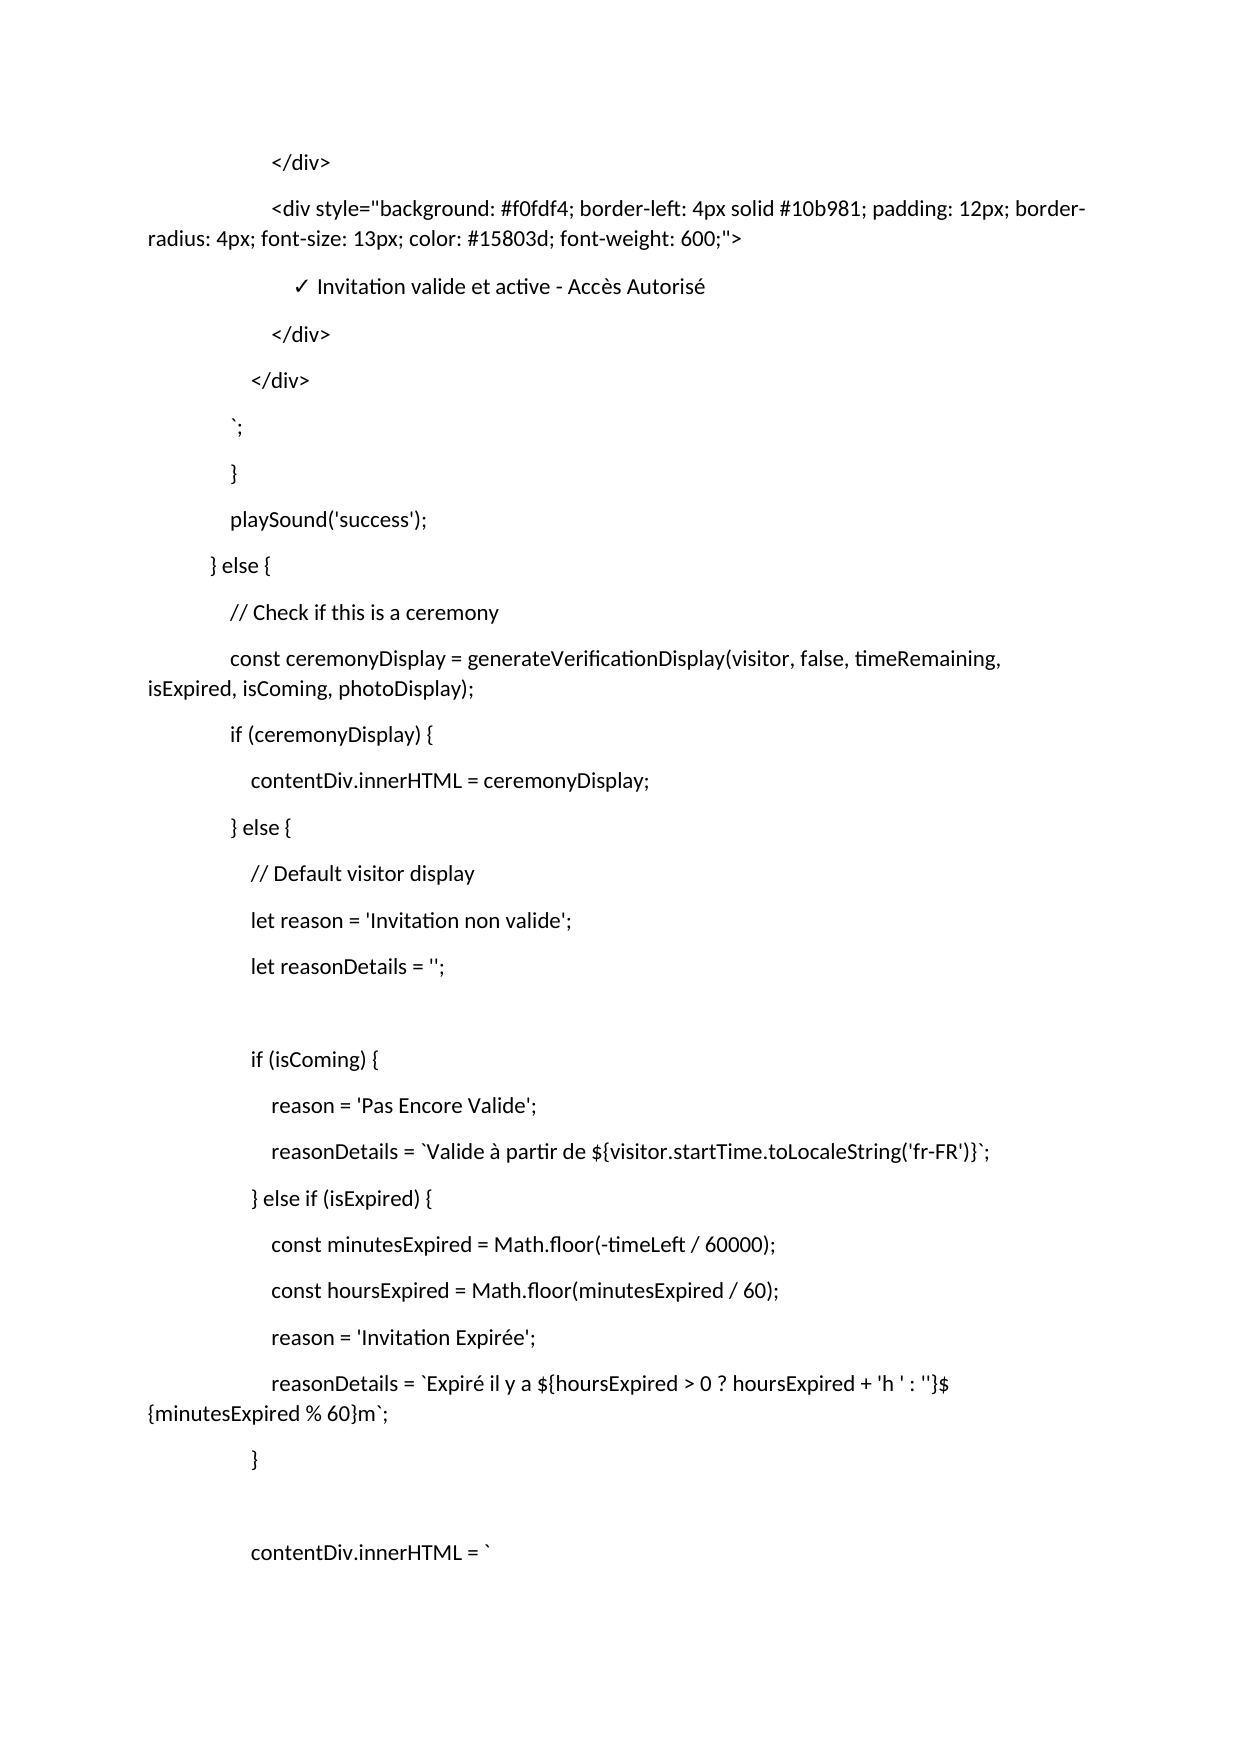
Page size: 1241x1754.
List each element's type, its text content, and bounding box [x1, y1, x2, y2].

text <div style="background: #f0fdf4; border-left: 4px solid #10b981; padding: 12px; border-radius: 4px; font-size: 13px; color: #15803d; font-weight: 600;"> [148, 194, 1093, 252]
text } else if (isExpired) { [148, 1184, 1093, 1212]
text </div> [148, 148, 1093, 176]
text if (isComing) { [148, 1045, 1093, 1073]
text playSound('success'); [148, 505, 1093, 533]
text let reasonDetails = ''; [148, 952, 1093, 980]
text contentDiv.innerHTML = ` [148, 1538, 1093, 1566]
text reasonDetails = `Expiré il y a ${hoursExpired > 0 ? hoursExpired + 'h ' : ''}${minutesExpired % 60}m`; [148, 1369, 1093, 1427]
text contentDiv.innerHTML = ceremonyDisplay; [148, 767, 1093, 795]
text // Default visitor display [148, 859, 1093, 887]
text ✓ Invitation valide et active - Accès Autorisé [148, 270, 1093, 301]
text } [148, 1445, 1093, 1473]
text </div> [148, 366, 1093, 394]
text } [148, 459, 1093, 487]
text `; [148, 412, 1093, 441]
text let reason = 'Invitation non valide'; [148, 906, 1093, 934]
text // Check if this is a ceremony [148, 598, 1093, 626]
text const minutesExpired = Math.floor(-timeLeft / 60000); [148, 1230, 1093, 1258]
text reason = 'Pas Encore Valide'; [148, 1091, 1093, 1119]
text if (ceremonyDisplay) { [148, 720, 1093, 748]
text const hoursExpired = Math.floor(minutesExpired / 60); [148, 1277, 1093, 1304]
text } else { [148, 813, 1093, 841]
text </div> [148, 320, 1093, 348]
text reasonDetails = `Valide à partir de ${visitor.startTime.toLocaleString('fr-FR')}`; [148, 1137, 1093, 1166]
text reason = 'Invitation Expirée'; [148, 1323, 1093, 1351]
text } else { [148, 552, 1093, 579]
text const ceremonyDisplay = generateVerificationDisplay(visitor, false, timeRemaining, isExpired, isComing, photoDisplay); [148, 644, 1093, 702]
